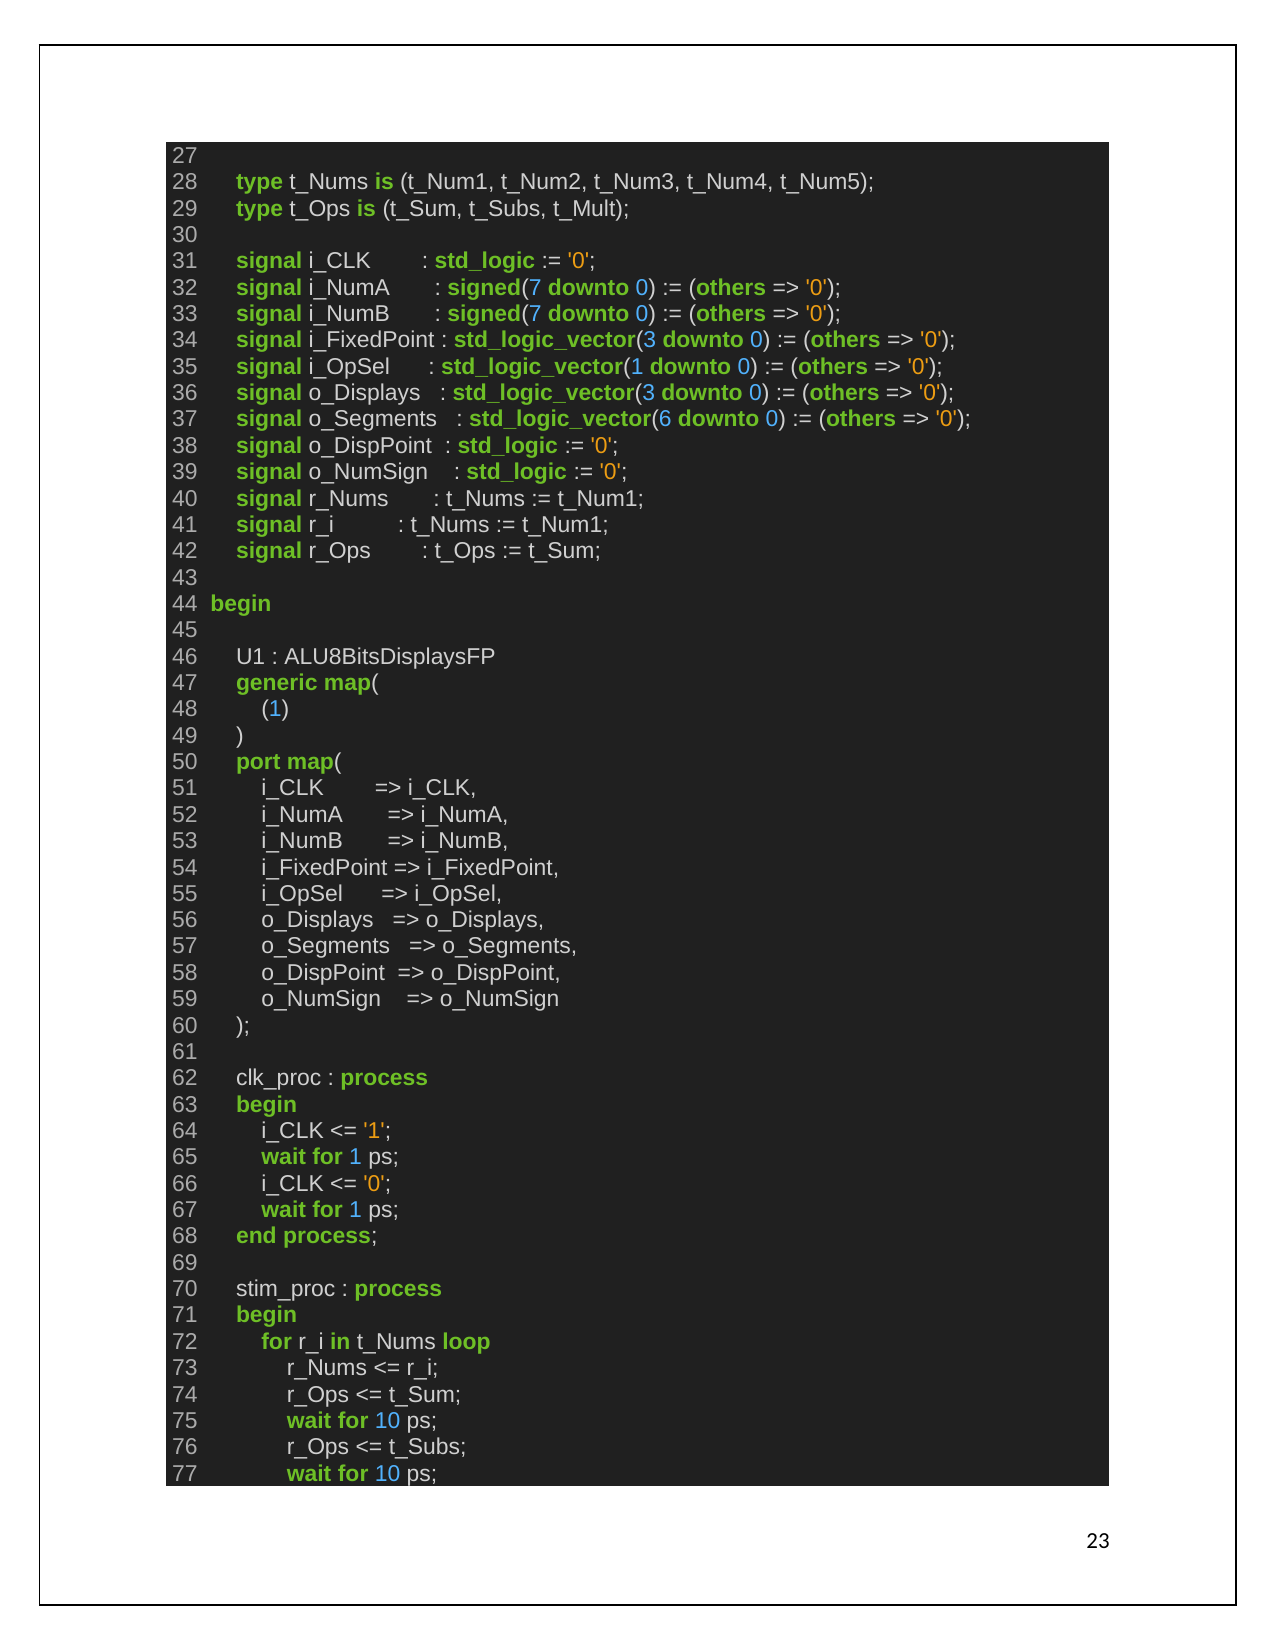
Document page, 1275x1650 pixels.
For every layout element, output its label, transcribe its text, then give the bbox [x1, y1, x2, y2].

text 38 signal o_DispPoint : std_logic := '0'; [166, 432, 1109, 458]
text 69 [166, 1249, 1109, 1275]
text 32 signal i_NumA : signed(7 downto 0) := (others => '0'); [166, 274, 1109, 300]
text 62 clk_proc : process [166, 1064, 1109, 1091]
text 36 signal o_Displays : std_logic_vector(3 downto 0) := (others => '0'); [166, 379, 1109, 405]
text 53 i_NumB => i_NumB, [166, 827, 1109, 853]
text 30 [166, 221, 1109, 247]
text 48 (1) [166, 695, 1109, 722]
text 52 i_NumA => i_NumA, [166, 801, 1109, 827]
text 59 o_NumSign => o_NumSign [166, 985, 1109, 1012]
text 76 r_Ops <= t_Subs; [166, 1433, 1109, 1459]
text 47 generic map( [166, 669, 1109, 695]
text 49 ) [166, 722, 1109, 748]
text 54 i_FixedPoint => i_FixedPoint, [166, 853, 1109, 880]
text 41 signal r_i : t_Nums := t_Num1; [166, 511, 1109, 537]
text 71 begin [166, 1301, 1109, 1328]
text 61 [166, 1038, 1109, 1064]
text 58 o_DispPoint => o_DispPoint, [166, 959, 1109, 985]
text 44 begin [166, 590, 1109, 616]
text 39 signal o_NumSign : std_logic := '0'; [166, 458, 1109, 484]
text 57 o_Segments => o_Segments, [166, 932, 1109, 959]
text 72 for r_i in t_Nums loop [166, 1328, 1109, 1354]
text 60 ); [166, 1012, 1109, 1038]
text 42 signal r_Ops : t_Ops := t_Sum; [166, 537, 1109, 563]
text 43 [166, 563, 1109, 590]
text 56 o_Displays => o_Displays, [166, 906, 1109, 932]
text 55 i_OpSel => i_OpSel, [166, 880, 1109, 906]
text 27 [166, 142, 1109, 168]
text 40 signal r_Nums : t_Nums := t_Num1; [166, 484, 1109, 511]
text 77 wait for 10 ps; [166, 1459, 1109, 1486]
text 37 signal o_Segments : std_logic_vector(6 downto 0) := (others => '0'); [166, 405, 1109, 432]
text 66 i_CLK <= '0'; [166, 1170, 1109, 1196]
text 67 wait for 1 ps; [166, 1196, 1109, 1222]
text 31 signal i_CLK : std_logic := '0'; [166, 247, 1109, 274]
text 35 signal i_OpSel : std_logic_vector(1 downto 0) := (others => '0'); [166, 353, 1109, 379]
text 45 [166, 616, 1109, 643]
text 68 end process; [166, 1222, 1109, 1249]
text 51 i_CLK => i_CLK, [166, 774, 1109, 801]
text 74 r_Ops <= t_Sum; [166, 1381, 1109, 1407]
text 75 wait for 10 ps; [166, 1407, 1109, 1433]
text 33 signal i_NumB : signed(7 downto 0) := (others => '0'); [166, 300, 1109, 326]
text 73 r_Nums <= r_i; [166, 1354, 1109, 1381]
text 34 signal i_FixedPoint : std_logic_vector(3 downto 0) := (others => '0'); [166, 326, 1109, 353]
text 70 stim_proc : process [166, 1275, 1109, 1301]
text 28 type t_Nums is (t_Num1, t_Num2, t_Num3, t_Num4, t_Num5); [166, 168, 1109, 194]
text 50 port map( [166, 748, 1109, 774]
text 65 wait for 1 ps; [166, 1143, 1109, 1170]
text 29 type t_Ops is (t_Sum, t_Subs, t_Mult); [166, 194, 1109, 221]
text 63 begin [166, 1091, 1109, 1117]
text 64 i_CLK <= '1'; [166, 1117, 1109, 1143]
text 46 U1 : ALU8BitsDisplaysFP [166, 643, 1109, 669]
